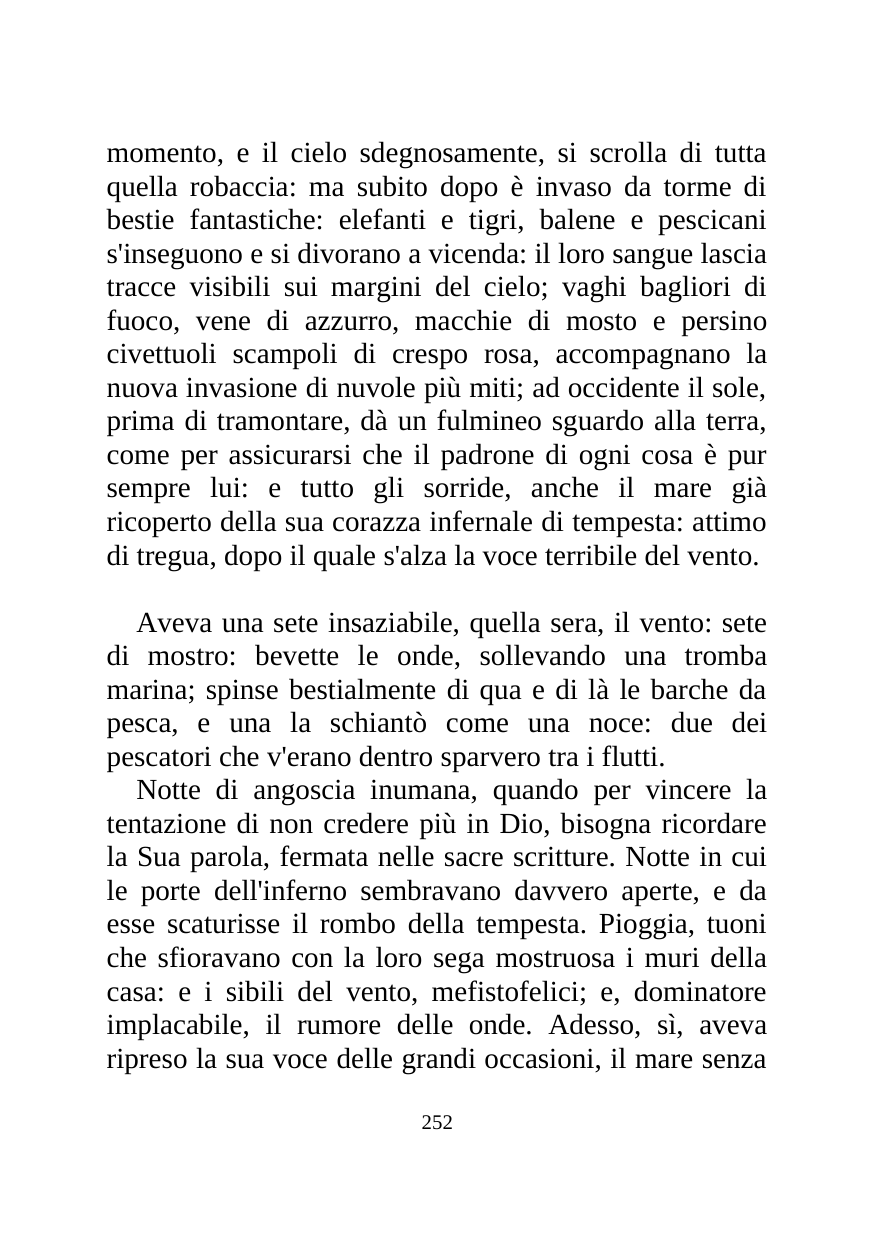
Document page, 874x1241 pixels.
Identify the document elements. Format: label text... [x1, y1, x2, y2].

text Aveva una sete insaziabile, quella sera, il vento: sete di mostro: bevette le onde, sollevando una tromba marina; spinse bestialmente di qua e di là le barche da pesca, e una la schiantò come una noce: due dei pescatori che v'erano dentro sparvero tra i flutti. [106, 605, 768, 772]
text momento, e il cielo sdegnosamente, si scrolla di tutta quella robaccia: ma subito dopo è invaso da torme di bestie fantastiche: elefanti e tigri, balene e pescicani s'inseguono e si divorano a vicenda: il loro sangue lascia tracce visibili sui margini del cielo; vaghi bagliori di fuoco, vene di azzurro, macchie di mosto e persino civettuoli scampoli di crespo rosa, accompagnano la nuova invasione di nuvole più miti; ad occidente il sole, prima di tramontare, dà un fulmineo sguardo alla terra, come per assicurarsi che il padrone di ogni cosa è pur sempre lui: e tutto gli sorride, anche il mare già ricoperto della sua corazza infernale di tempesta: attimo di tregua, dopo il quale s'alza la voce terribile del vento. [106, 135, 768, 571]
text Notte di angoscia inumana, quando per vincere la tentazione di non credere più in Dio, bisogna ricordare la Sua parola, fermata nelle sacre scritture. Notte in cui le porte dell'inferno sembravano davvero aperte, e da esse scaturisse il rombo della tempesta. Pioggia, tuoni che sfioravano con la loro sega mostruosa i muri della casa: e i sibili del vento, mefistofelici; e, dominatore implacabile, il rumore delle onde. Adesso, sì, aveva ripreso la sua voce delle grandi occasioni, il mare senza [106, 772, 768, 1074]
